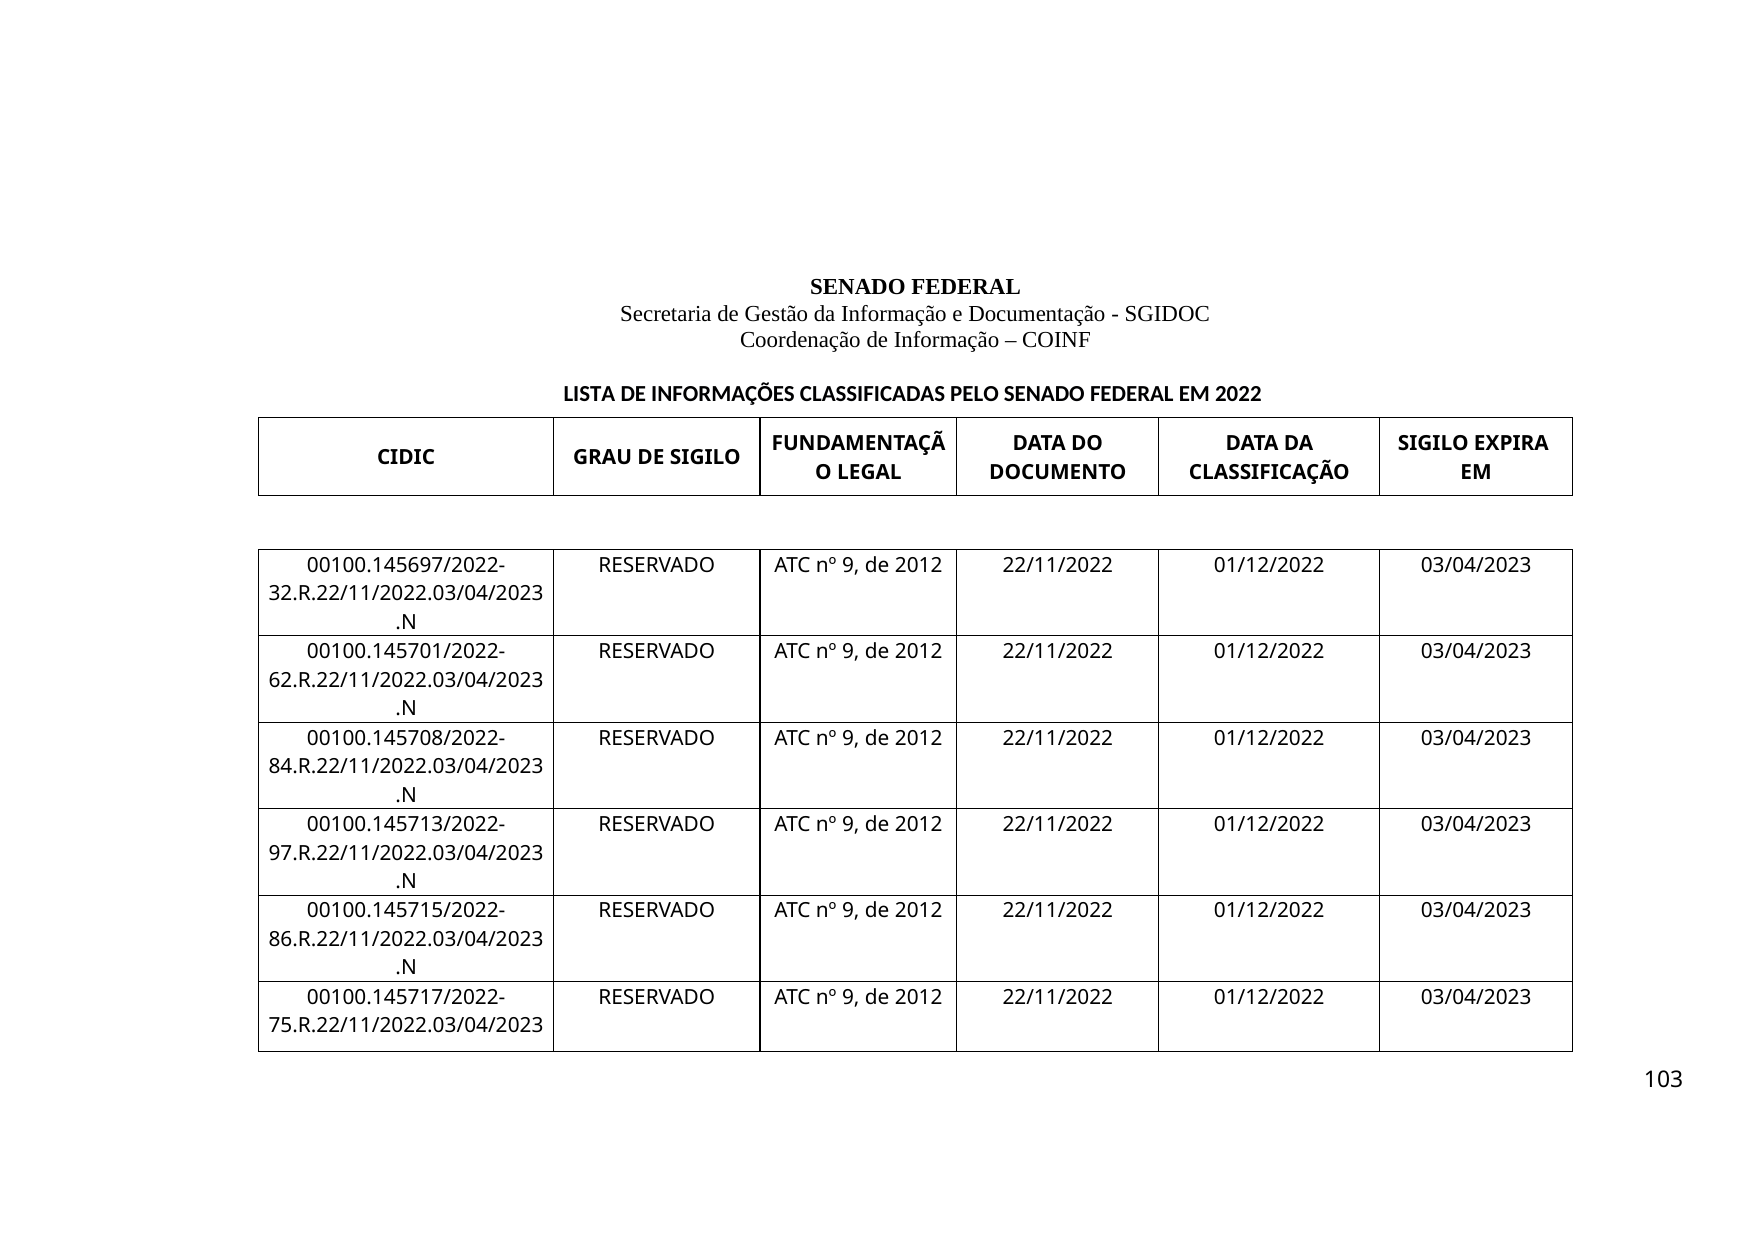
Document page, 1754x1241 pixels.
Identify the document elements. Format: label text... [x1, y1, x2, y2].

table_cell 22/11/2022 [957, 550, 1158, 635]
table_cell 22/11/2022 [957, 636, 1158, 722]
table_cell ATC nº 9, de 2012 [761, 982, 956, 1051]
table_cell RESERVADO [554, 723, 759, 808]
table_cell RESERVADO [554, 982, 759, 1051]
table_cell 22/11/2022 [957, 723, 1158, 808]
table_cell 01/12/2022 [1159, 809, 1379, 894]
table_cell 00100.145697/2022-32.R.22/11/2022.03/04/2023.N [259, 550, 553, 635]
table_cell 00100.145715/2022-86.R.22/11/2022.03/04/2023.N [259, 896, 553, 981]
table_cell 03/04/2023 [1380, 723, 1572, 808]
table_cell 01/12/2022 [1159, 636, 1379, 722]
table_cell 03/04/2023 [1380, 809, 1572, 894]
table_cell 00100.145713/2022-97.R.22/11/2022.03/04/2023.N [259, 809, 553, 894]
table_cell ATC nº 9, de 2012 [761, 636, 956, 722]
table_cell 22/11/2022 [957, 809, 1158, 894]
table_cell 01/12/2022 [1159, 896, 1379, 981]
table_cell RESERVADO [554, 896, 759, 981]
table_cell 03/04/2023 [1380, 896, 1572, 981]
table_cell 22/11/2022 [957, 896, 1158, 981]
table_cell 01/12/2022 [1159, 723, 1379, 808]
table_cell 03/04/2023 [1380, 982, 1572, 1051]
table_cell 03/04/2023 [1380, 636, 1572, 722]
table_cell RESERVADO [554, 636, 759, 722]
table_cell ATC nº 9, de 2012 [761, 896, 956, 981]
table_cell ATC nº 9, de 2012 [761, 723, 956, 808]
table_cell 03/04/2023 [1380, 550, 1572, 635]
table_cell 01/12/2022 [1159, 550, 1379, 635]
table_cell RESERVADO [554, 809, 759, 894]
table_cell RESERVADO [554, 550, 759, 635]
table_cell 01/12/2022 [1159, 982, 1379, 1051]
table_cell 22/11/2022 [957, 982, 1158, 1051]
table_cell ATC nº 9, de 2012 [761, 550, 956, 635]
table_cell 00100.145708/2022-84.R.22/11/2022.03/04/2023.N [259, 723, 553, 808]
table_cell 00100.145717/2022-75.R.22/11/2022.03/04/2023 [259, 982, 553, 1051]
table_cell 00100.145701/2022-62.R.22/11/2022.03/04/2023.N [259, 636, 553, 722]
table_cell ATC nº 9, de 2012 [761, 809, 956, 894]
